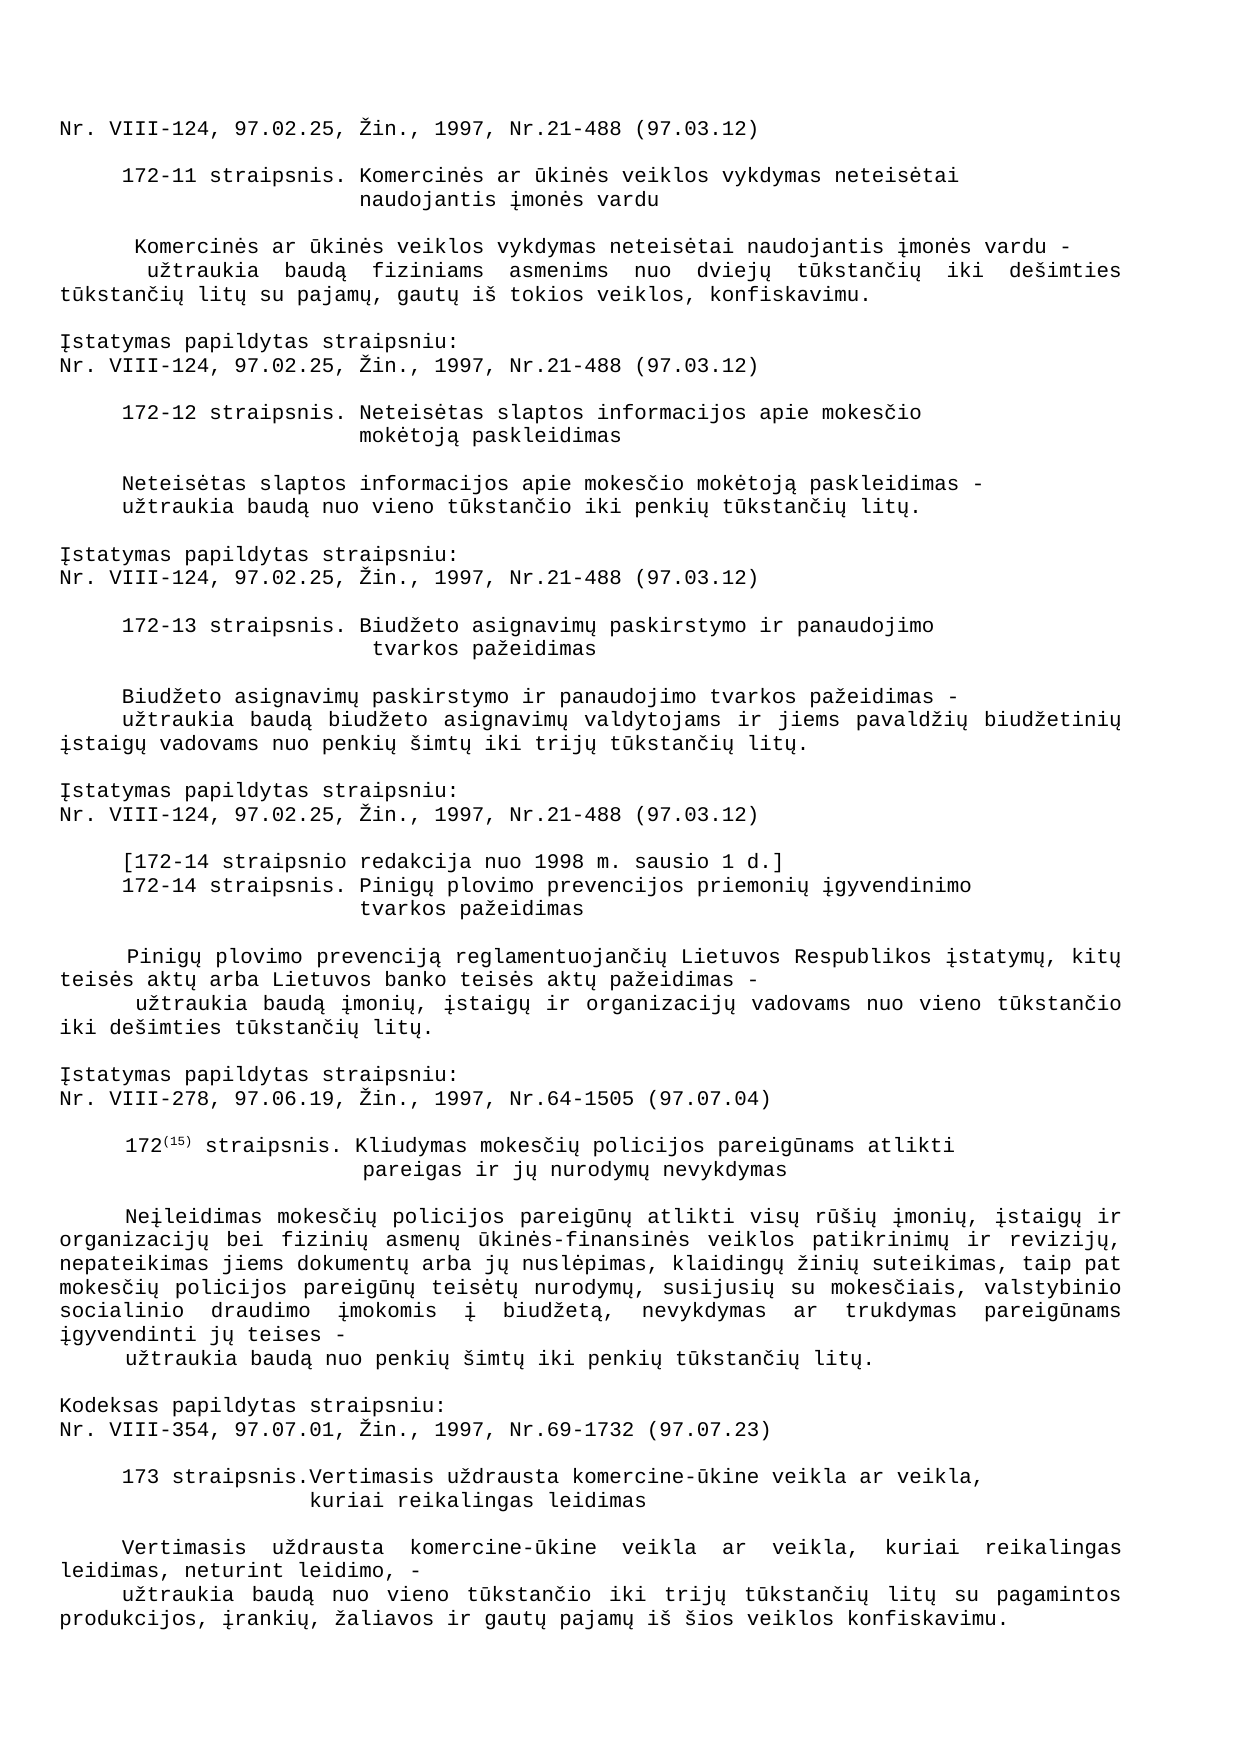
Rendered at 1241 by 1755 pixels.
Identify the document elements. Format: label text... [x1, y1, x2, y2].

text užtraukia baudą įmonių, įstaigų ir organizacijų vadovams nuo vieno tūkstančio iki dešimties tūkstančių litų. [59, 993, 1122, 1040]
text Nr. VIII-354, 97.07.01, Žin., 1997, Nr.69-1732 (97.07.23) [59, 1419, 1122, 1442]
text užtraukia baudą fiziniams asmenims nuo dviejų tūkstančių iki dešimties tūkstančių litų su pajamų, gautų iš tokios veiklos, konfiskavimu. [59, 260, 1122, 307]
text naudojantis įmonės vardu [59, 189, 1122, 213]
text Nr. VIII-124, 97.02.25, Žin., 1997, Nr.21-488 (97.03.12) [59, 804, 1122, 827]
text Kodeksas papildytas straipsniu: [59, 1395, 1122, 1419]
text kuriai reikalingas leidimas [59, 1489, 1122, 1513]
text Nr. VIII-278, 97.06.19, Žin., 1997, Nr.64-1505 (97.07.04) [59, 1088, 1122, 1111]
text Biudžeto asignavimų paskirstymo ir panaudojimo tvarkos pažeidimas - [59, 686, 1122, 709]
text Nr. VIII-124, 97.02.25, Žin., 1997, Nr.21-488 (97.03.12) [59, 354, 1122, 378]
text Įstatymas papildytas straipsniu: [59, 1064, 1122, 1088]
text Neįleidimas mokesčių policijos pareigūnų atlikti visų rūšių įmonių, įstaigų ir organizacijų bei fizinių asmenų ūkinės-finansinės veiklos patikrinimų ir revizijų, nepateikimas jiems dokumentų arba jų nuslėpimas, klaidingų žinių suteikimas, taip pat mokesčių policijos pareigūnų teisėtų nurodymų, susijusių su mokesčiais, valstybinio socialinio draudimo įmokomis į biudžetą, nevykdymas ar trukdymas pareigūnams įgyvendinti jų teises - [59, 1206, 1122, 1348]
text užtraukia baudą nuo penkių šimtų iki penkių tūkstančių litų. [59, 1348, 1122, 1371]
text 172(15) straipsnis. Kliudymas mokesčių policijos pareigūnams atlikti [59, 1135, 1122, 1158]
text [172-14 straipsnio redakcija nuo 1998 m. sausio 1 d.] [59, 851, 1122, 875]
text pareigas ir jų nurodymų nevykdymas [59, 1158, 1122, 1182]
text 172-14 straipsnis. Pinigų plovimo prevencijos priemonių įgyvendinimo [59, 875, 1122, 898]
text Nr. VIII-124, 97.02.25, Žin., 1997, Nr.21-488 (97.03.12) [59, 567, 1122, 591]
text tvarkos pažeidimas [59, 898, 1122, 922]
text užtraukia baudą nuo vieno tūkstančio iki trijų tūkstančių litų su pagamintos produkcijos, įrankių, žaliavos ir gautų pajamų iš šios veiklos konfiskavimu. [59, 1584, 1122, 1631]
text Pinigų plovimo prevenciją reglamentuojančių Lietuvos Respublikos įstatymų, kitų teisės aktų arba Lietuvos banko teisės aktų pažeidimas - [59, 946, 1122, 993]
text Vertimasis uždrausta komercine-ūkine veikla ar veikla, kuriai reikalingas leidimas, neturint leidimo, - [59, 1537, 1122, 1584]
text 173 straipsnis.Vertimasis uždrausta komercine-ūkine veikla ar veikla, [59, 1466, 1122, 1489]
text Komercinės ar ūkinės veiklos vykdymas neteisėtai naudojantis įmonės vardu - [59, 236, 1122, 260]
text 172-11 straipsnis. Komercinės ar ūkinės veiklos vykdymas neteisėtai [59, 165, 1122, 189]
text 172-13 straipsnis. Biudžeto asignavimų paskirstymo ir panaudojimo [59, 615, 1122, 638]
text Įstatymas papildytas straipsniu: [59, 544, 1122, 567]
text mokėtoją paskleidimas [59, 426, 1122, 449]
text Nr. VIII-124, 97.02.25, Žin., 1997, Nr.21-488 (97.03.12) [59, 118, 1122, 142]
text 172-12 straipsnis. Neteisėtas slaptos informacijos apie mokesčio [59, 402, 1122, 426]
text Įstatymas papildytas straipsniu: [59, 780, 1122, 804]
text tvarkos pažeidimas [59, 638, 1122, 662]
text Neteisėtas slaptos informacijos apie mokesčio mokėtoją paskleidimas - [59, 473, 1122, 496]
text užtraukia baudą nuo vieno tūkstančio iki penkių tūkstančių litų. [59, 496, 1122, 520]
text užtraukia baudą biudžeto asignavimų valdytojams ir jiems pavaldžių biudžetinių įstaigų vadovams nuo penkių šimtų iki trijų tūkstančių litų. [59, 709, 1122, 757]
text Įstatymas papildytas straipsniu: [59, 331, 1122, 354]
